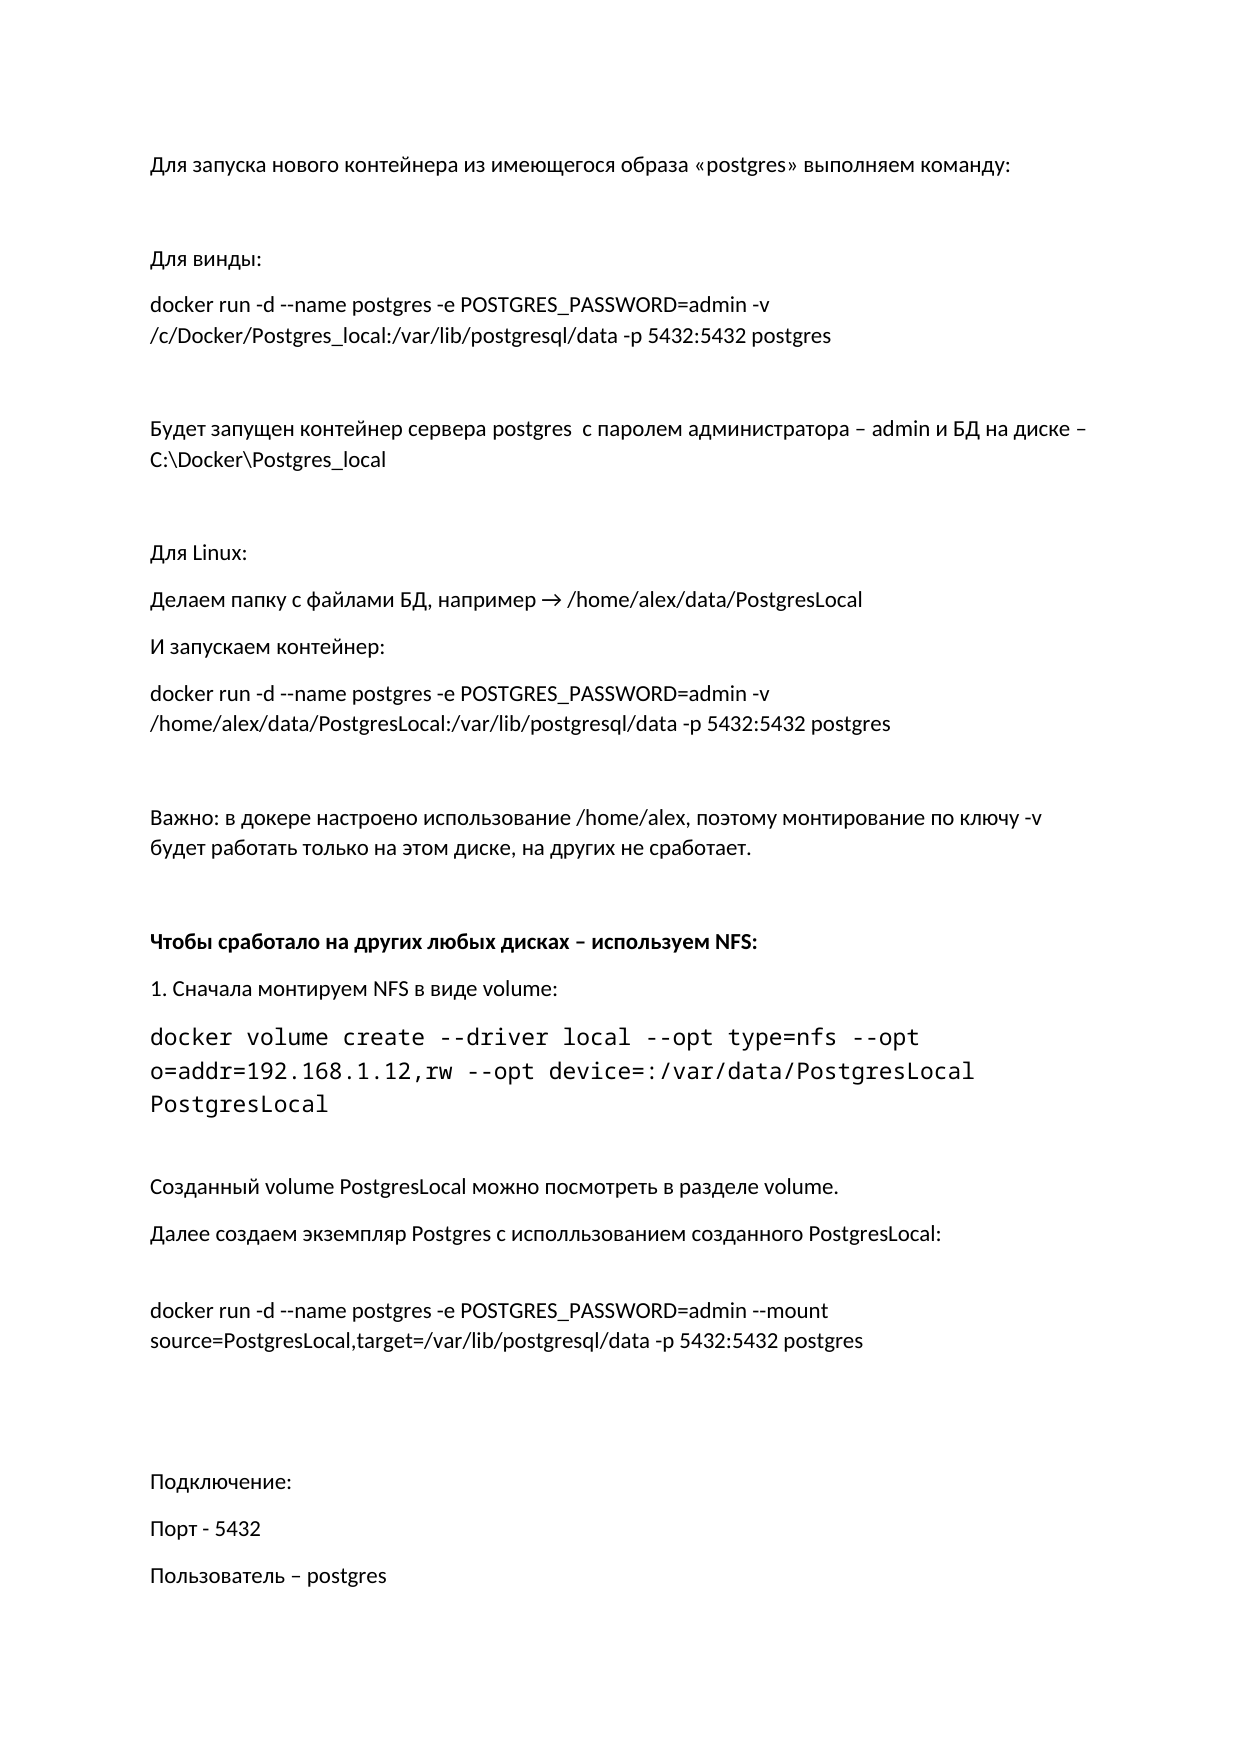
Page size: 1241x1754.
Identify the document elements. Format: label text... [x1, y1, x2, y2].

text Для винды: [150, 244, 1090, 272]
text Порт - 5432 [150, 1514, 1090, 1542]
text Делаем папку с файлами БД, например → /home/alex/data/PostgresLocal [150, 585, 1090, 613]
text docker run -d --name postgres -e POSTGRES_PASSWORD=admin -v /home/alex/data/PostgresLocal:/var/lib/postgresql/data -p 5432:5432 postgres [150, 679, 1090, 737]
text 1. Сначала монтируем NFS в виде volume: [150, 974, 1090, 1002]
text Созданный volume PostgresLocal можно посмотреть в разделе volume. [150, 1172, 1090, 1201]
text Важно: в докере настроено использование /home/alex, поэтому монтирование по ключу -v будет работать только на этом диске, на других не сработает. [150, 803, 1090, 861]
text docker run -d --name postgres -e POSTGRES_PASSWORD=admin -v /c/Docker/Postgres_local:/var/lib/postgresql/data -p 5432:5432 postgres [150, 291, 1090, 349]
text docker run -d --name postgres -e POSTGRES_PASSWORD=admin --mount source=PostgresLocal,target=/var/lib/postgresql/data -p 5432:5432 postgres [150, 1296, 1090, 1355]
text И запускаем контейнер: [150, 632, 1090, 660]
text Будет запущен контейнер сервера postgres с паролем администратора – admin и БД на диске – C:\Docker\Postgres_local [150, 414, 1090, 473]
text docker volume create --driver local --opt type=nfs --opt o=addr=192.168.1.12,rw --opt device=:/var/data/PostgresLocal PostgresLocal [150, 1021, 1090, 1153]
text Чтобы сработало на других любых дисках – используем NFS: [150, 927, 1090, 955]
text Для запуска нового контейнера из имеющегося образа «postgres» выполняем команду: [150, 150, 1090, 178]
text Далее создаем экземпляр Postgres с исполльзованием созданного PostgresLocal: [150, 1219, 1090, 1278]
text Подключение: [150, 1467, 1090, 1495]
text Пользователь – postgres [150, 1561, 1090, 1589]
text Для Linux: [150, 538, 1090, 567]
